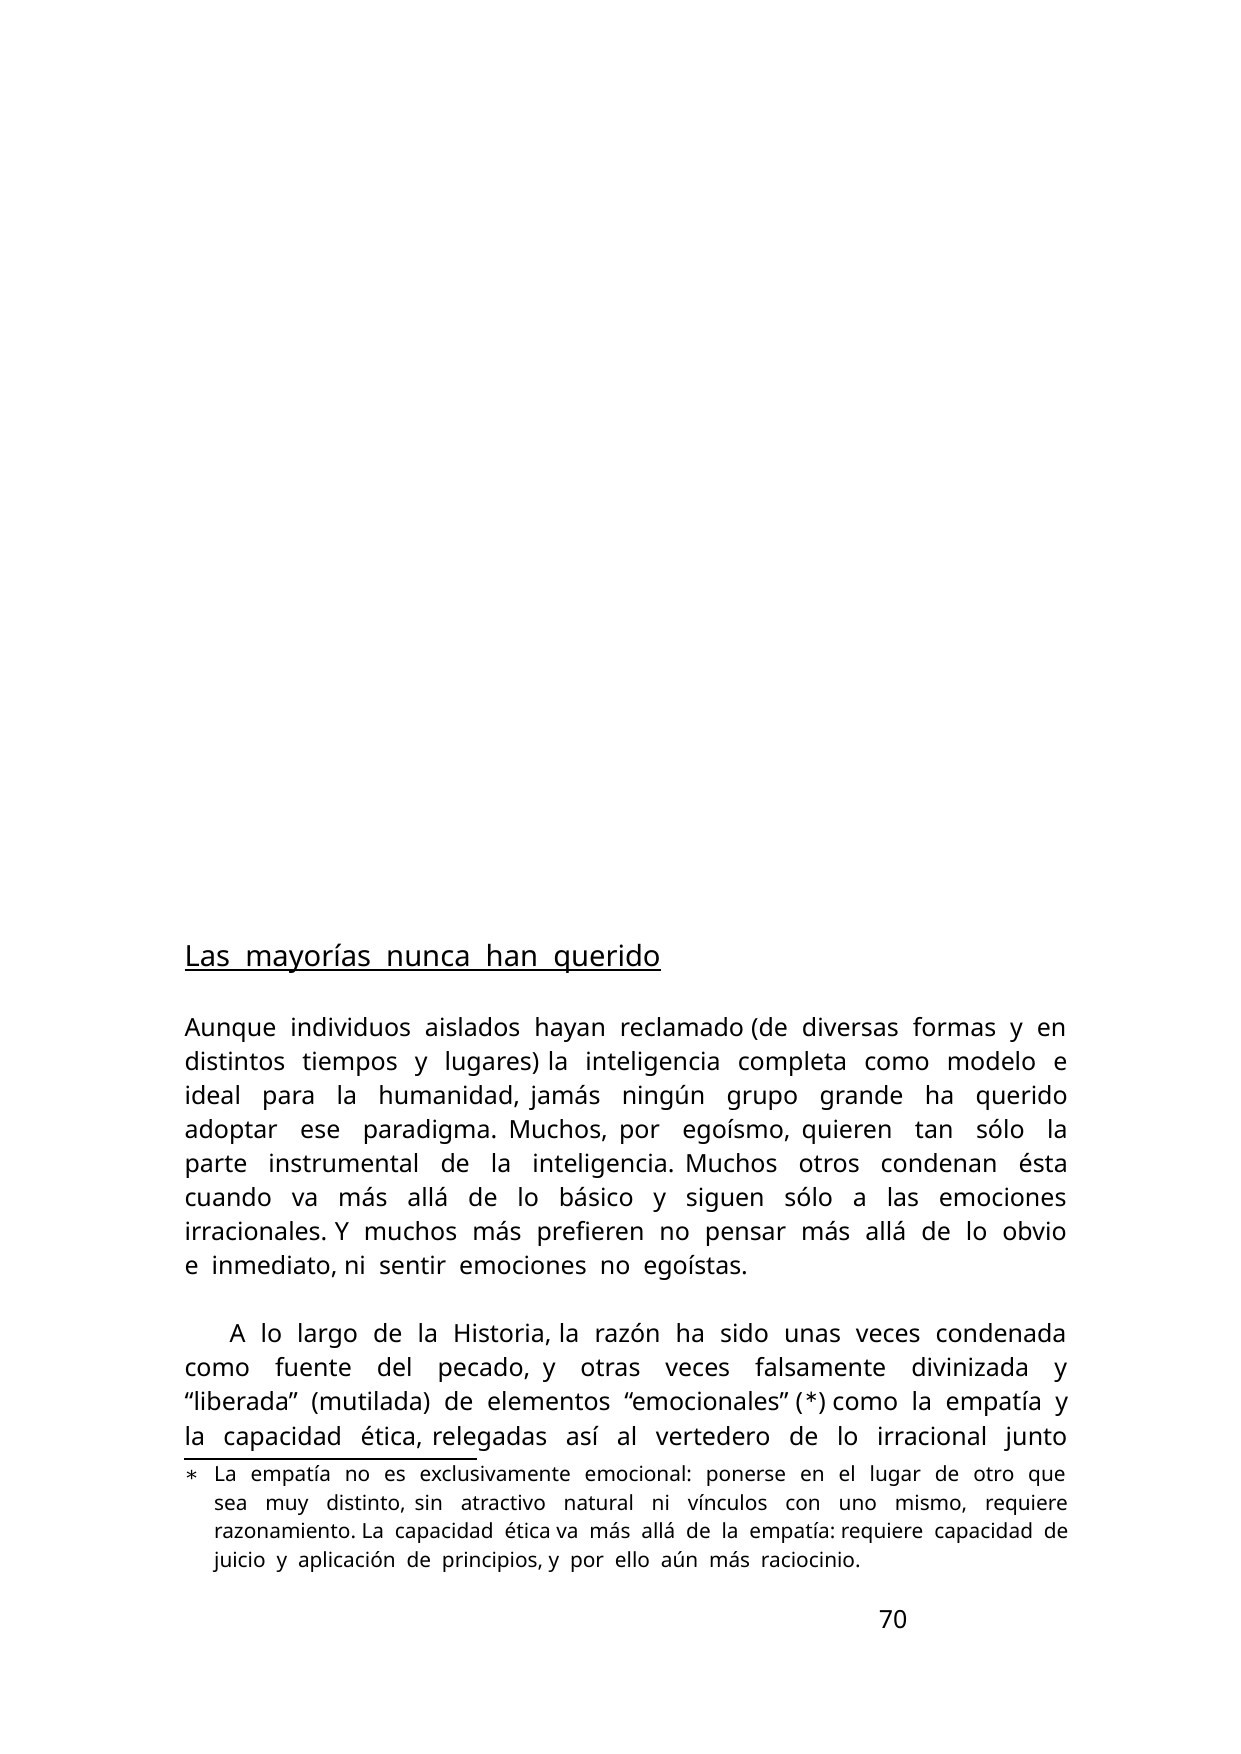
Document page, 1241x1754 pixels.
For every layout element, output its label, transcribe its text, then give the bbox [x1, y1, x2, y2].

text Aunque individuos aislados hayan reclamado (de diversas formas y en distintos tiempos y lugares) la inteligencia completa como modelo e ideal para la humanidad, jamás ningún grupo grande ha querido adoptar ese paradigma. Muchos, por egoísmo, quieren tan sólo la parte instrumental de la inteligencia. Muchos otros condenan ésta cuando va más allá de lo básico y siguen sólo a las emociones irracionales. Y muchos más prefieren no pensar más allá de lo obvio e inmediato, ni sentir emociones no egoístas. [184, 1009, 1069, 1282]
text A lo largo de la Historia, la razón ha sido unas veces condenada como fuente del pecado, y otras veces falsamente divinizada y “liberada” (mutilada) de elementos “emocionales” () como la empatía y la capacidad ética, relegadas así al vertedero de lo irracional junto [184, 1316, 1069, 1452]
text 80 [184, 1602, 1069, 1636]
text La empatía no es exclusivamente emocional: ponerse en el lugar de otro que sea muy distinto, sin atractivo natural ni vínculos con uno mismo, requiere razonamiento. La capacidad ética va más allá de la empatía: requiere capacidad de juicio y aplicación de principios, y por ello aún más raciocinio. [184, 1459, 1069, 1573]
text Las mayorías nunca han querido [184, 936, 1069, 975]
